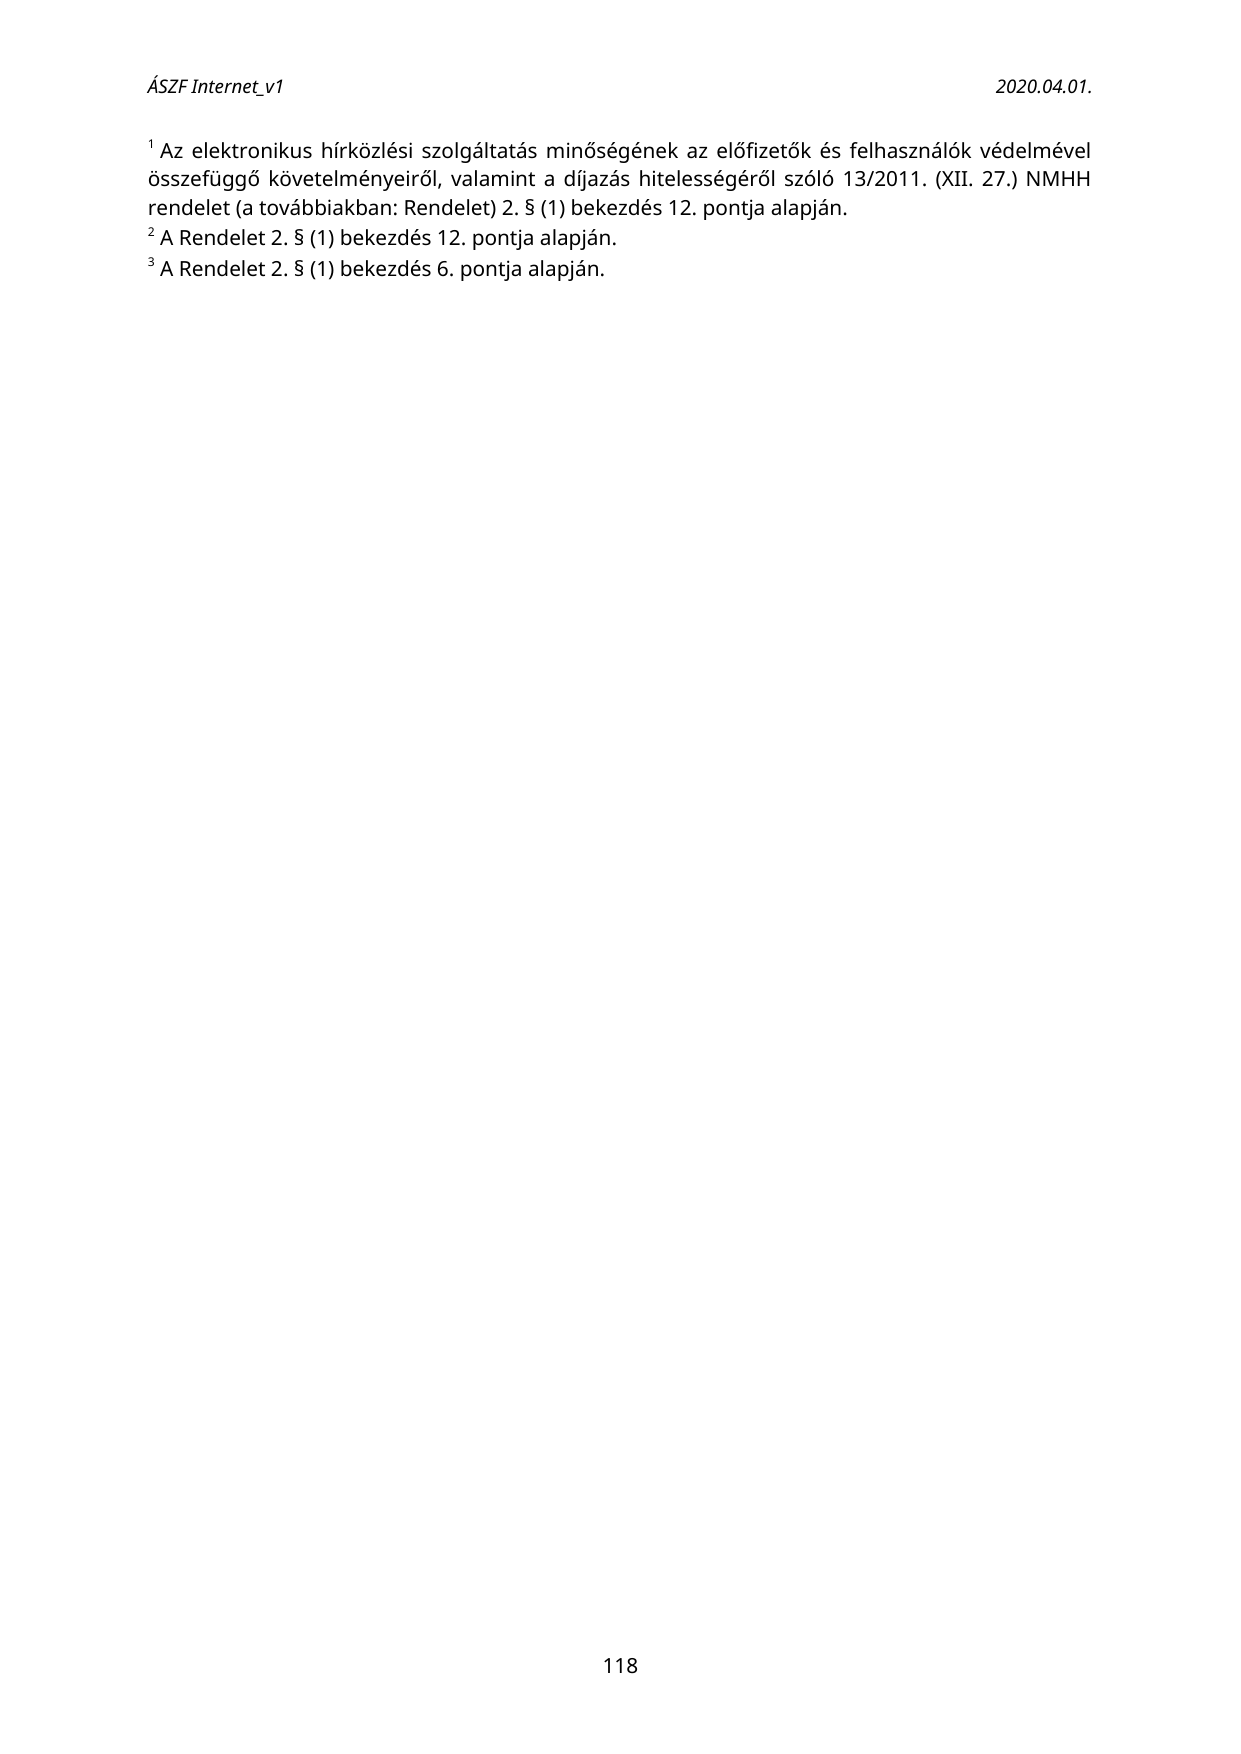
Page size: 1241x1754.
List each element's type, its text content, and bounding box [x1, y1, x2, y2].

text 3 A Rendelet 2. § (1) bekezdés 6. pontja alapján. [148, 254, 1092, 282]
text 1 Az elektronikus hírközlési szolgáltatás minőségének az előfizetők és felhasználók védelmével összefüggő követelményeiről, valamint a díjazás hitelességéről szóló 13/2011. (XII. 27.) NMHH rendelet (a továbbiakban: Rendelet) 2. § (1) bekezdés 12. pontja alapján. [148, 136, 1092, 221]
text 2 A Rendelet 2. § (1) bekezdés 12. pontja alapján. [148, 223, 1092, 252]
